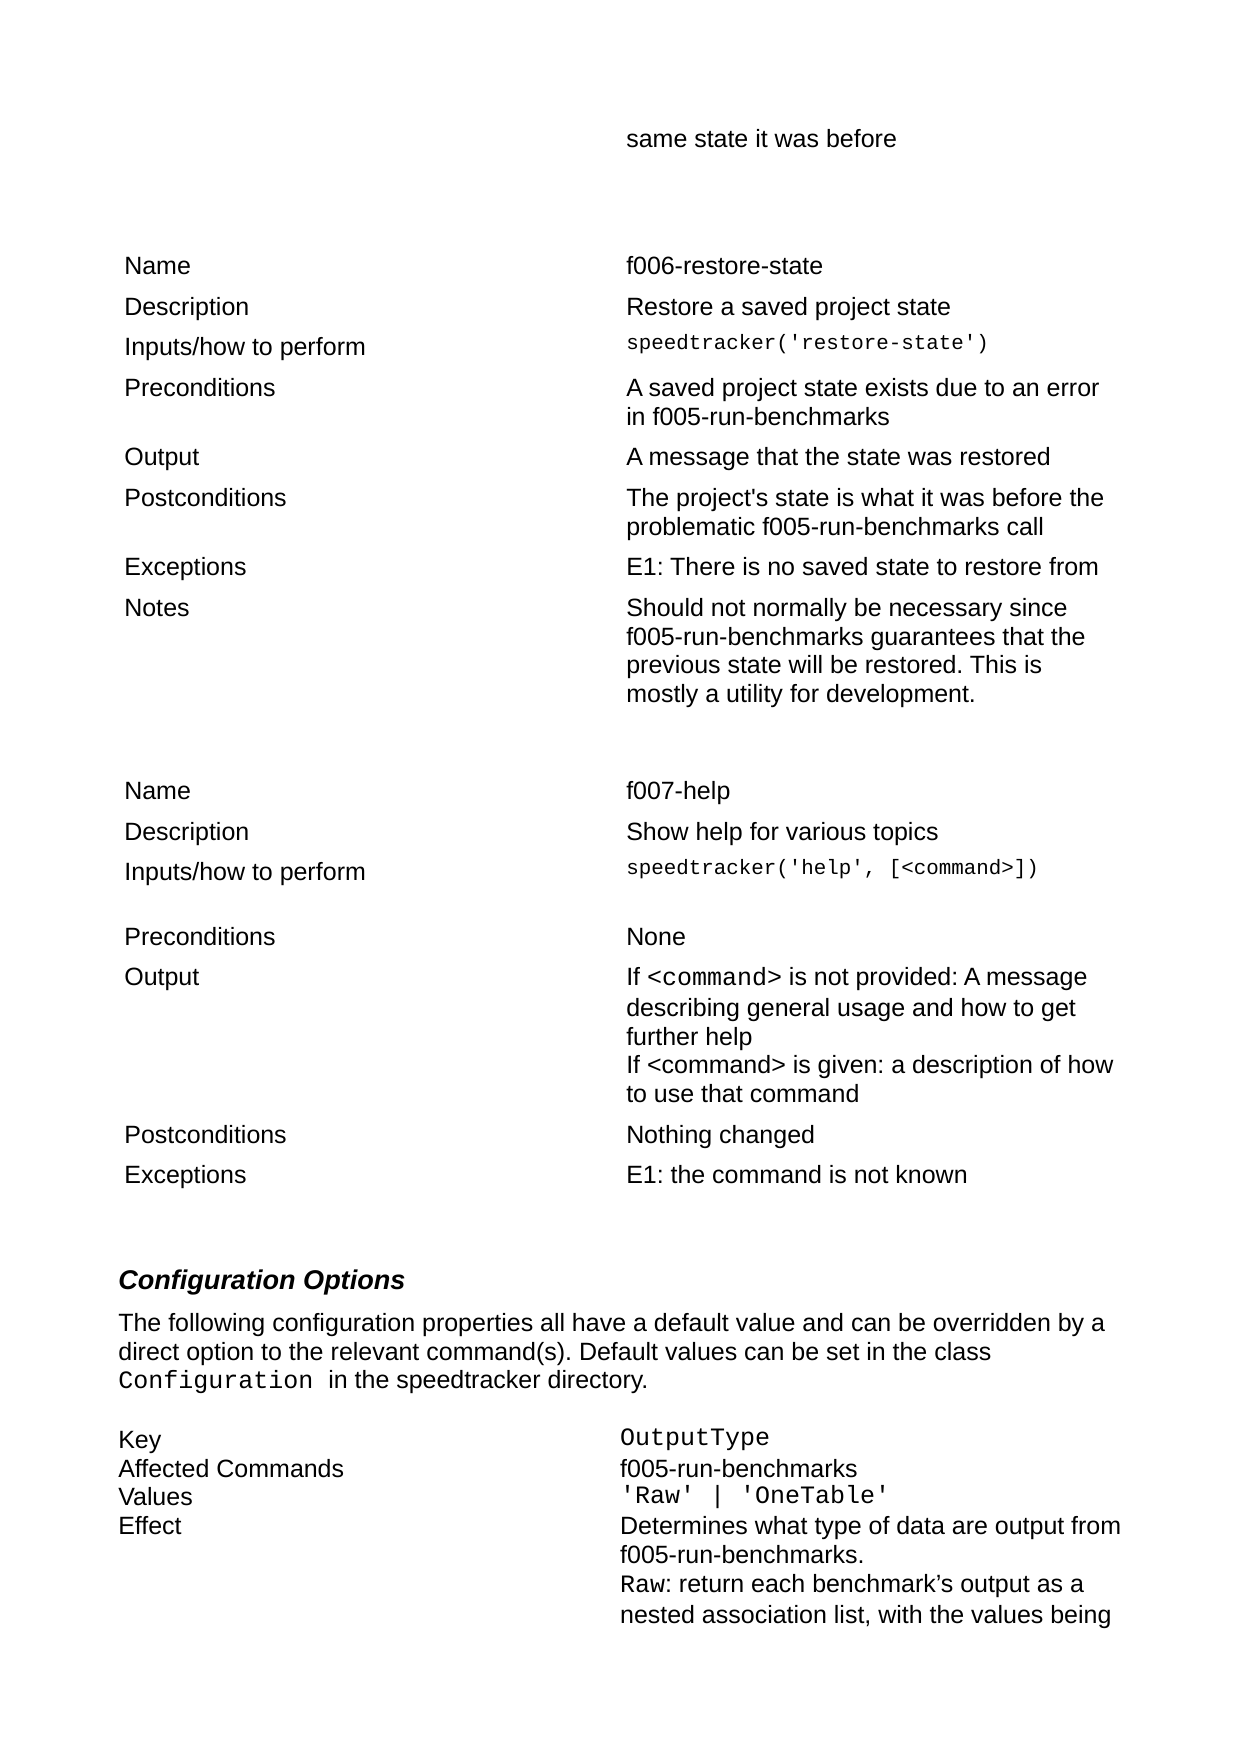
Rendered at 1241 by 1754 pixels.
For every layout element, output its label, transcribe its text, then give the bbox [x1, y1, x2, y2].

table_cell E1: There is no saved state to restore from [620, 546, 1122, 587]
table_cell Show help for various topics [620, 811, 1122, 851]
table_header OutputType [620, 1425, 1122, 1454]
table_cell [118, 118, 620, 159]
table_cell Preconditions [118, 367, 620, 436]
table_cell Notes [118, 587, 620, 714]
table_cell Exceptions [118, 546, 620, 587]
table_cell If <command> is not provided: A message describing general usage and how to get further help If <command> is given: a description of how to use that command [620, 956, 1122, 1114]
table_cell None [620, 916, 1122, 956]
table_cell Description [118, 811, 620, 851]
table_cell Output [118, 436, 620, 477]
table_cell A message that the state was restored [620, 436, 1122, 477]
table_cell Determines what type of data are output from f005-run-benchmarks. Raw: return each benchmark’s output as a nested association list, with the values being [620, 1511, 1122, 1628]
table_cell Should not normally be necessary since f005-run-benchmarks guarantees that the previous state will be restored. This is mostly a utility for development. [620, 587, 1122, 714]
table_cell Preconditions [118, 916, 620, 956]
table_cell f005-run-benchmarks [620, 1454, 1122, 1482]
table_cell speedtracker('help', [<command>]) [620, 851, 1122, 916]
table_cell The project's state is what it was before the problematic f005-run-benchmarks call [620, 477, 1122, 546]
table_cell E1: the command is not known [620, 1155, 1122, 1195]
table_header f007-help [620, 770, 1122, 811]
table_cell Affected Commands [118, 1454, 620, 1482]
table_header Name [118, 770, 620, 811]
table_cell Effect [118, 1511, 620, 1628]
table_cell Postconditions [118, 1114, 620, 1154]
text The following configuration properties all have a default value and can be overridden by a direct option to the relevant command(s). Default values can be set in the class Configuration in the speedtracker directory. [118, 1308, 1122, 1396]
table_cell Nothing changed [620, 1114, 1122, 1154]
table_cell Description [118, 286, 620, 326]
table_cell Output [118, 956, 620, 1114]
table_header f006-restore-state [620, 245, 1122, 286]
table_header Key [118, 1425, 620, 1454]
subtitle Configuration Options [118, 1264, 1122, 1295]
table_cell Inputs/how to perform [118, 326, 620, 367]
table_cell A saved project state exists due to an error in f005-run-benchmarks [620, 367, 1122, 436]
table_cell Restore a saved project state [620, 286, 1122, 326]
table_cell speedtracker('restore-state') [620, 326, 1122, 367]
table_cell Inputs/how to perform [118, 851, 620, 916]
table_cell same state it was before [620, 118, 1122, 159]
table_cell 'Raw' | 'OneTable' [620, 1483, 1122, 1511]
table_cell Values [118, 1483, 620, 1511]
table_header Name [118, 245, 620, 286]
table_cell Exceptions [118, 1155, 620, 1195]
table_cell Postconditions [118, 477, 620, 546]
